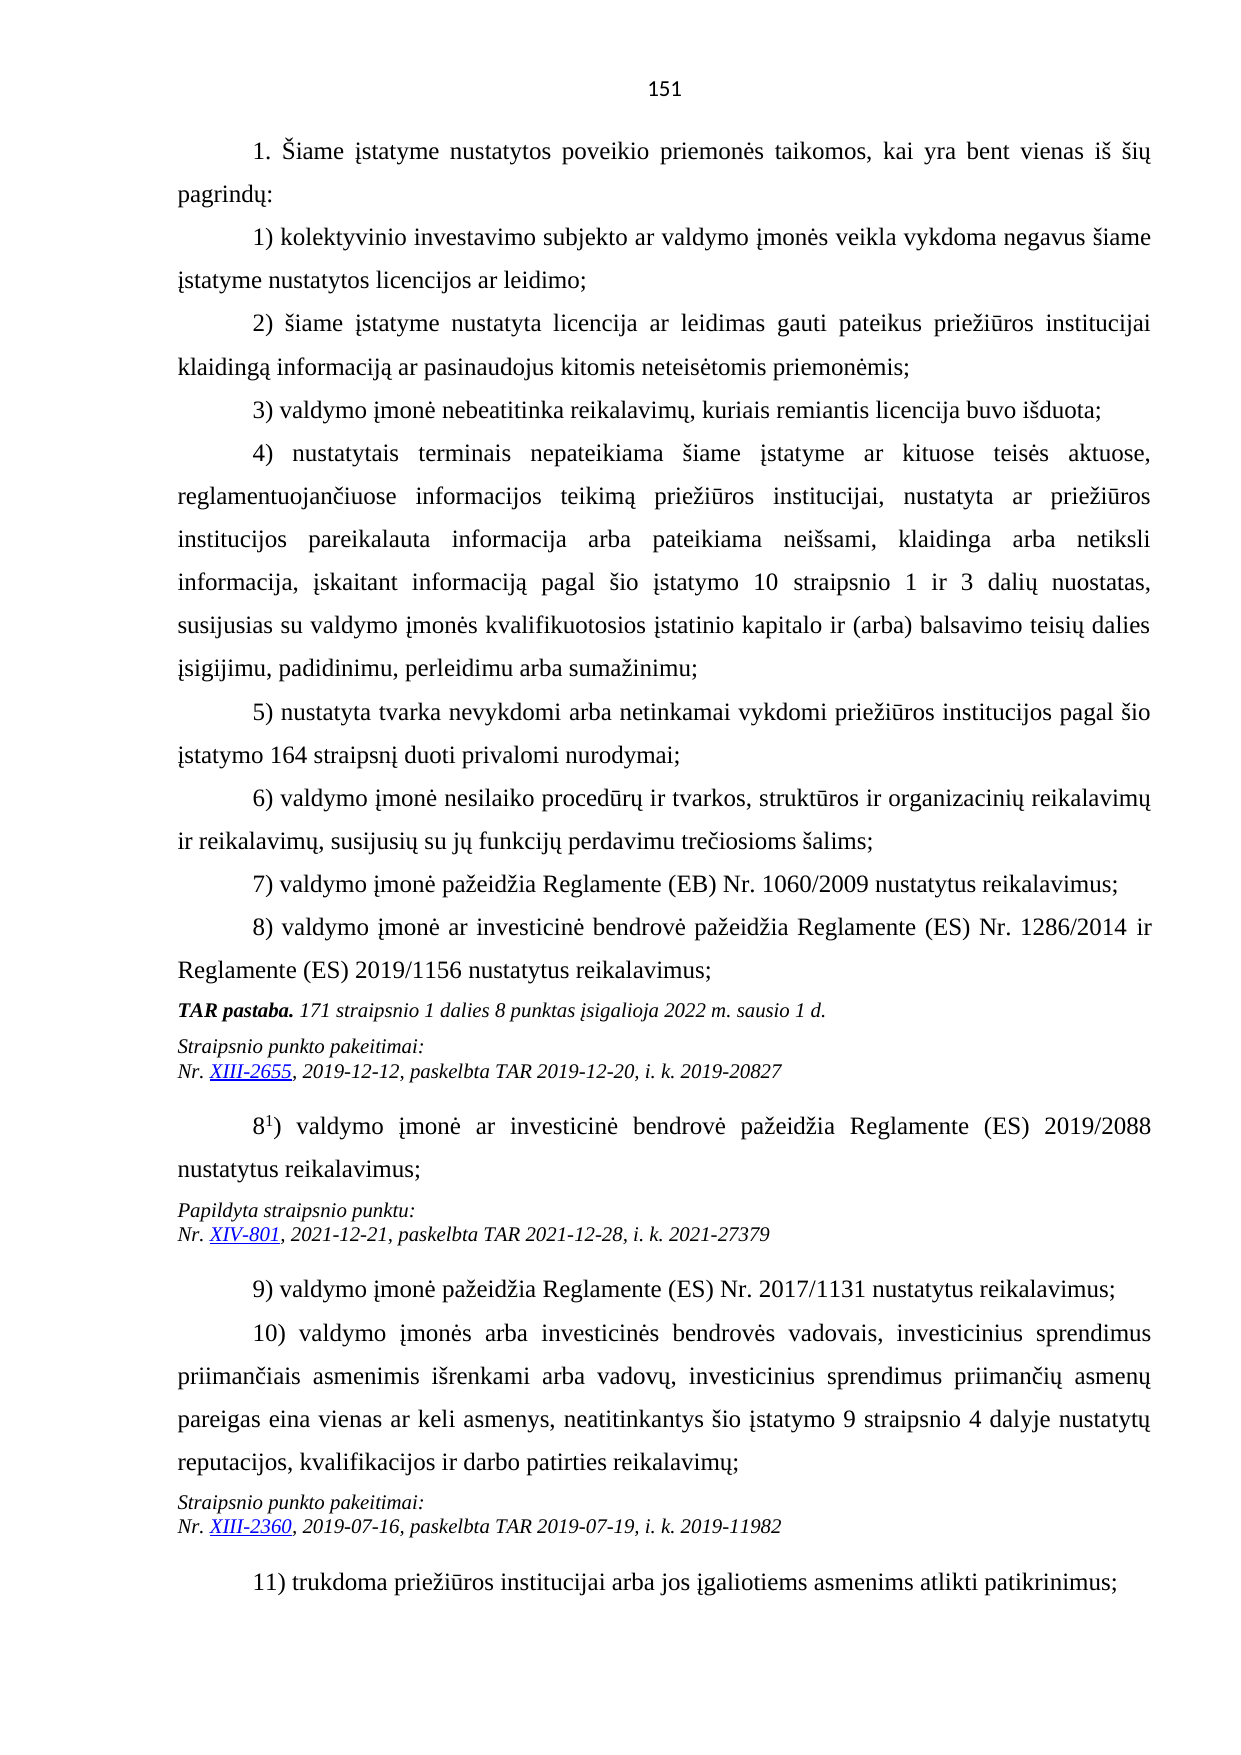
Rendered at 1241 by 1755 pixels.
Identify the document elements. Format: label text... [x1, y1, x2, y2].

text 10) valdymo įmonės arba investicinės bendrovės vadovais, investicinius sprendimus priimančiais asmenimis išrenkami arba vadovų, investicinius sprendimus priimančių asmenų pareigas eina vienas ar keli asmenys, neatitinkantys šio įstatymo 9 straipsnio 4 dalyje nustatytų reputacijos, kvalifikacijos ir darbo patirties reikalavimų; [177, 1318, 1152, 1476]
text Straipsnio punkto pakeitimai: [177, 1490, 1152, 1514]
text 3) valdymo įmonė nebeatitinka reikalavimų, kuriais remiantis licencija buvo išduota; [177, 395, 1152, 423]
text TAR pastaba. 171 straipsnio 1 dalies 8 punktas įsigalioja 2022 m. sausio 1 d. [177, 998, 1152, 1022]
text 6) valdymo įmonė nesilaiko procedūrų ir tvarkos, struktūros ir organizacinių reikalavimų ir reikalavimų, susijusių su jų funkcijų perdavimu trečiosioms šalims; [177, 783, 1152, 855]
text 5) nustatyta tvarka nevykdomi arba netinkamai vykdomi priežiūros institucijos pagal šio įstatymo 164 straipsnį duoti privalomi nurodymai; [177, 697, 1152, 768]
text Papildyta straipsnio punktu: [177, 1198, 1152, 1222]
text Nr. XIII-2655, 2019-12-12, paskelbta TAR 2019-12-20, i. k. 2019-20827 [177, 1058, 1152, 1083]
text 81) valdymo įmonė ar investicinė bendrovė pažeidžia Reglamente (ES) 2019/2088 nustatytus reikalavimus; [177, 1111, 1152, 1183]
text 4) nustatytais terminais nepateikiama šiame įstatyme ar kituose teisės aktuose, reglamentuojančiuose informacijos teikimą priežiūros institucijai, nustatyta ar priežiūros institucijos pareikalauta informacija arba pateikiama neišsami, klaidinga arba netiksli informacija, įskaitant informaciją pagal šio įstatymo 10 straipsnio 1 ir 3 dalių nuostatas, susijusias su valdymo įmonės kvalifikuotosios įstatinio kapitalo ir (arba) balsavimo teisių dalies įsigijimu, padidinimu, perleidimu arba sumažinimu; [177, 438, 1152, 682]
text 8) valdymo įmonė ar investicinė bendrovė pažeidžia Reglamente (ES) Nr. 1286/2014 ir Reglamente (ES) 2019/1156 nustatytus reikalavimus; [177, 912, 1152, 984]
text 9) valdymo įmonė pažeidžia Reglamente (ES) Nr. 2017/1131 nustatytus reikalavimus; [177, 1274, 1152, 1303]
text Straipsnio punkto pakeitimai: [177, 1034, 1152, 1058]
text Nr. XIV-801, 2021-12-21, paskelbta TAR 2021-12-28, i. k. 2021-27379 [177, 1222, 1152, 1246]
text Nr. XIII-2360, 2019-07-16, paskelbta TAR 2019-07-19, i. k. 2019-11982 [177, 1514, 1152, 1538]
text 1. Šiame įstatyme nustatytos poveikio priemonės taikomos, kai yra bent vienas iš šių pagrindų: [177, 136, 1152, 208]
text 7) valdymo įmonė pažeidžia Reglamente (EB) Nr. 1060/2009 nustatytus reikalavimus; [177, 869, 1152, 898]
text 11) trukdoma priežiūros institucijai arba jos įgaliotiems asmenims atlikti patikrinimus; [177, 1567, 1152, 1596]
text 2) šiame įstatyme nustatyta licencija ar leidimas gauti pateikus priežiūros institucijai klaidingą informaciją ar pasinaudojus kitomis neteisėtomis priemonėmis; [177, 308, 1152, 380]
text 1) kolektyvinio investavimo subjekto ar valdymo įmonės veikla vykdoma negavus šiame įstatyme nustatytos licencijos ar leidimo; [177, 222, 1152, 294]
